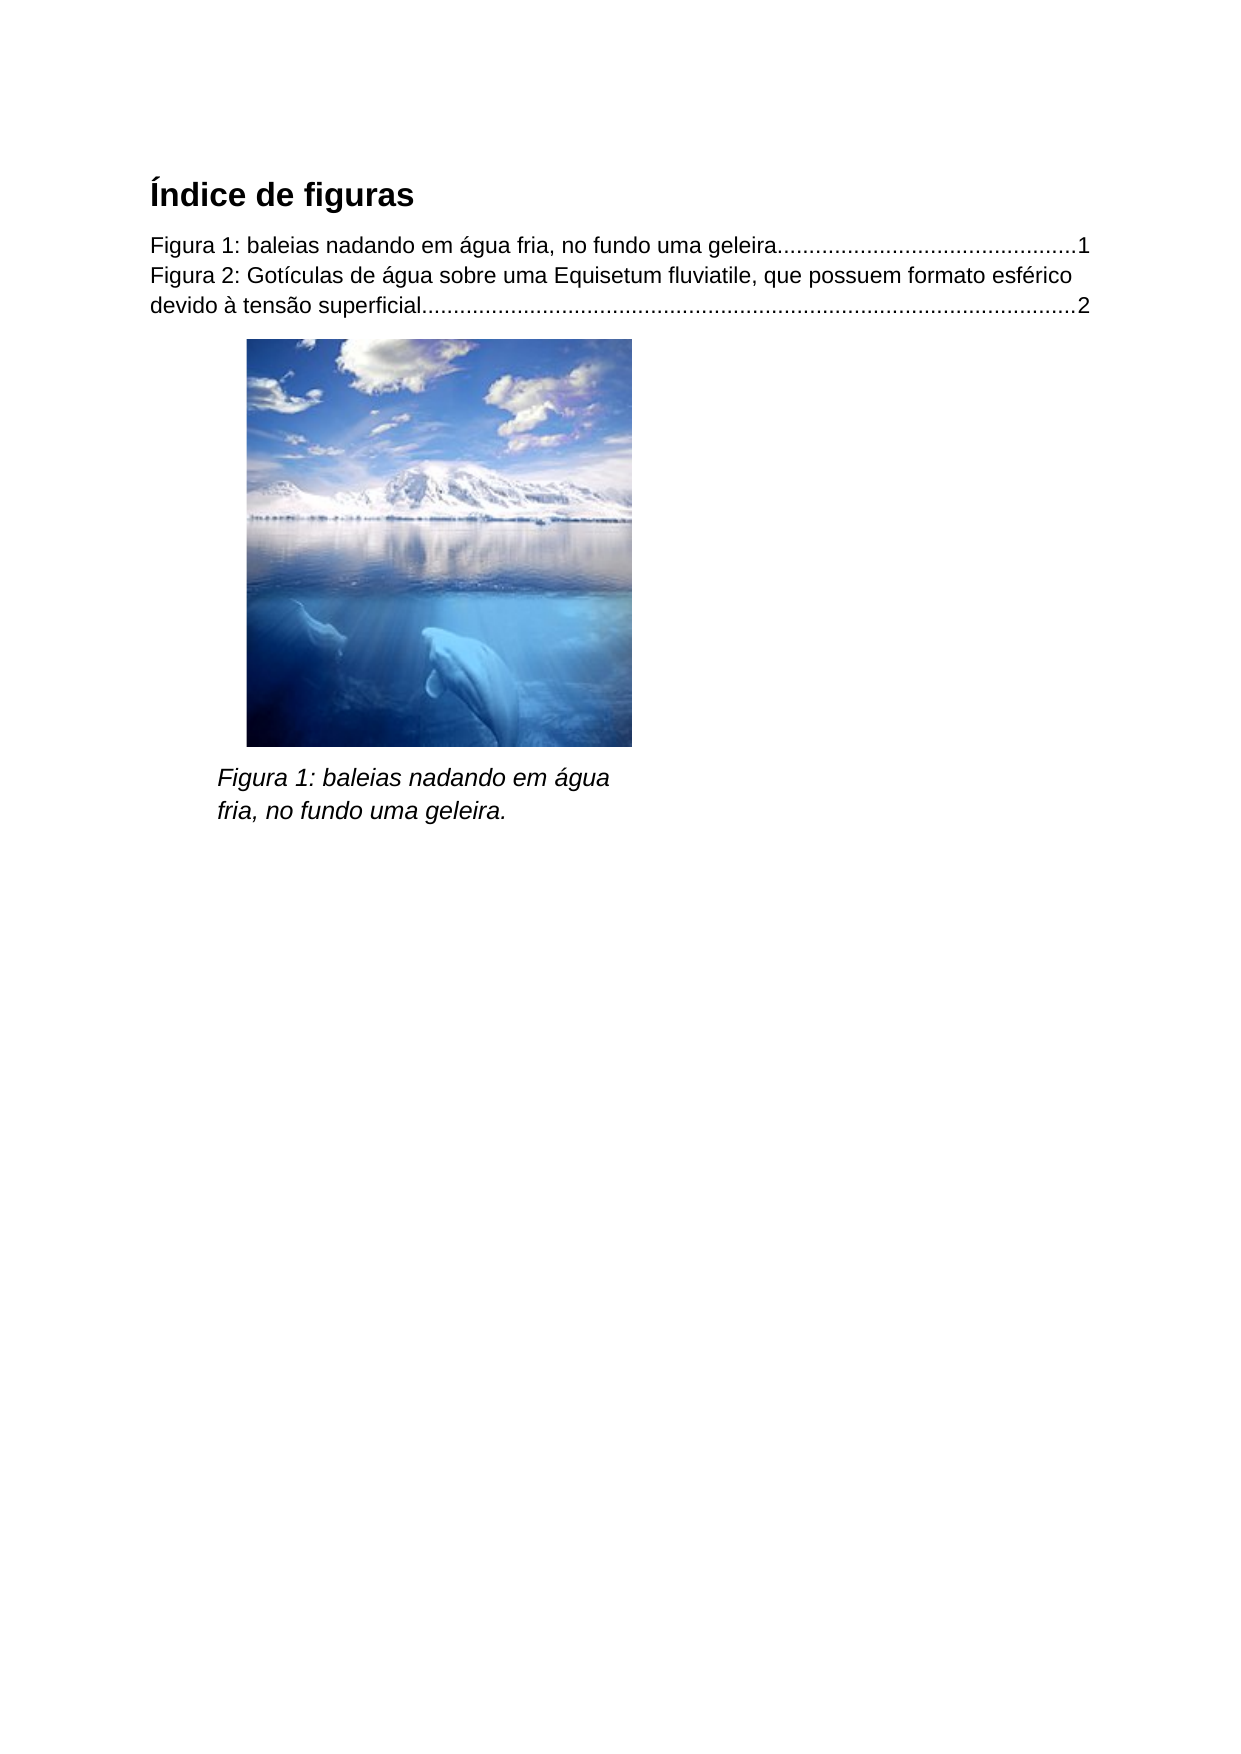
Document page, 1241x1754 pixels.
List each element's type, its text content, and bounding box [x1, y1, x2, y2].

text Figura 1: baleias nadando em água fria, no fundo uma geleira. 1 [150, 232, 1090, 258]
text Figura 2: Gotículas de água sobre uma Equisetum fluviatile, que possuem formato esférico devido à tensão superficial. 2 [150, 262, 1090, 318]
picture [246, 339, 632, 747]
text Figura 1: baleias nadando em água fria, no fundo uma geleira. [217, 747, 650, 825]
subtitle Índice de figuras [150, 175, 1090, 213]
